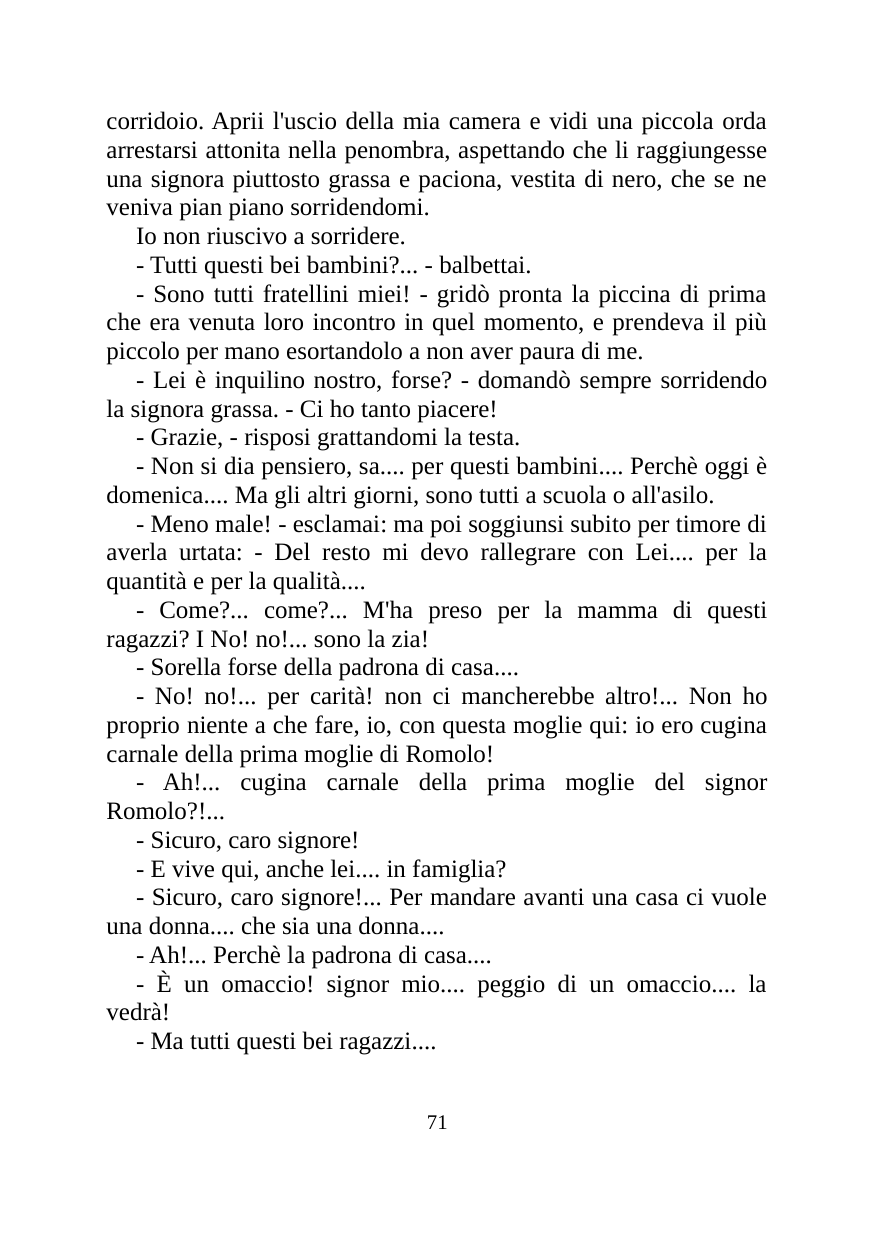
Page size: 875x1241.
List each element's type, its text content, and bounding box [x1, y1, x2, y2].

text - Grazie, - risposi grattandomi la testa. [106, 422, 768, 451]
text - È un omaccio! signor mio.... peggio di un omaccio.... la vedrà! [106, 969, 768, 1026]
text - Ah!... Perchè la padrona di casa.... [106, 940, 768, 969]
text - Sono tutti fratellini miei! - gridò pronta la piccina di prima che era venuta loro incontro in quel momento, e prendeva il più piccolo per mano esortandolo a non aver paura di me. [106, 279, 768, 365]
text Io non riuscivo a sorridere. [106, 221, 768, 250]
text - Sicuro, caro signore! [106, 825, 768, 854]
text - Meno male! - esclamai: ma poi soggiunsi subito per timore di averla urtata: - Del resto mi devo rallegrare con Lei.... per la quantità e per la qualità.... [106, 509, 768, 595]
text - Non si dia pensiero, sa.... per questi bambini.... Perchè oggi è domenica.... Ma gli altri giorni, sono tutti a scuola o all'asilo. [106, 451, 768, 509]
text - E vive qui, anche lei.... in famiglia? [106, 854, 768, 882]
text corridoio. Aprii l'uscio della mia camera e vidi una piccola orda arrestarsi attonita nella penombra, aspettando che li raggiungesse una signora piuttosto grassa e paciona, vestita di nero, che se ne veniva pian piano sorridendomi. [106, 106, 768, 221]
text - No! no!... per carità! non ci mancherebbe altro!... Non ho proprio niente a che fare, io, con questa moglie qui: io ero cugina carnale della prima moglie di Romolo! [106, 681, 768, 767]
text - Sorella forse della padrona di casa.... [106, 652, 768, 681]
text - Ah!... cugina carnale della prima moglie del signor Romolo?!... [106, 767, 768, 825]
text - Lei è inquilino nostro, forse? - domandò sempre sorridendo la signora grassa. - Ci ho tanto piacere! [106, 365, 768, 422]
text - Tutti questi bei bambini?... - balbettai. [106, 250, 768, 279]
text - Sicuro, caro signore!... Per mandare avanti una casa ci vuole una donna.... che sia una donna.... [106, 882, 768, 940]
text - Come?... come?... M'ha preso per la mamma di questi ragazzi? I No! no!... sono la zia! [106, 595, 768, 652]
text - Ma tutti questi bei ragazzi.... [106, 1026, 768, 1055]
